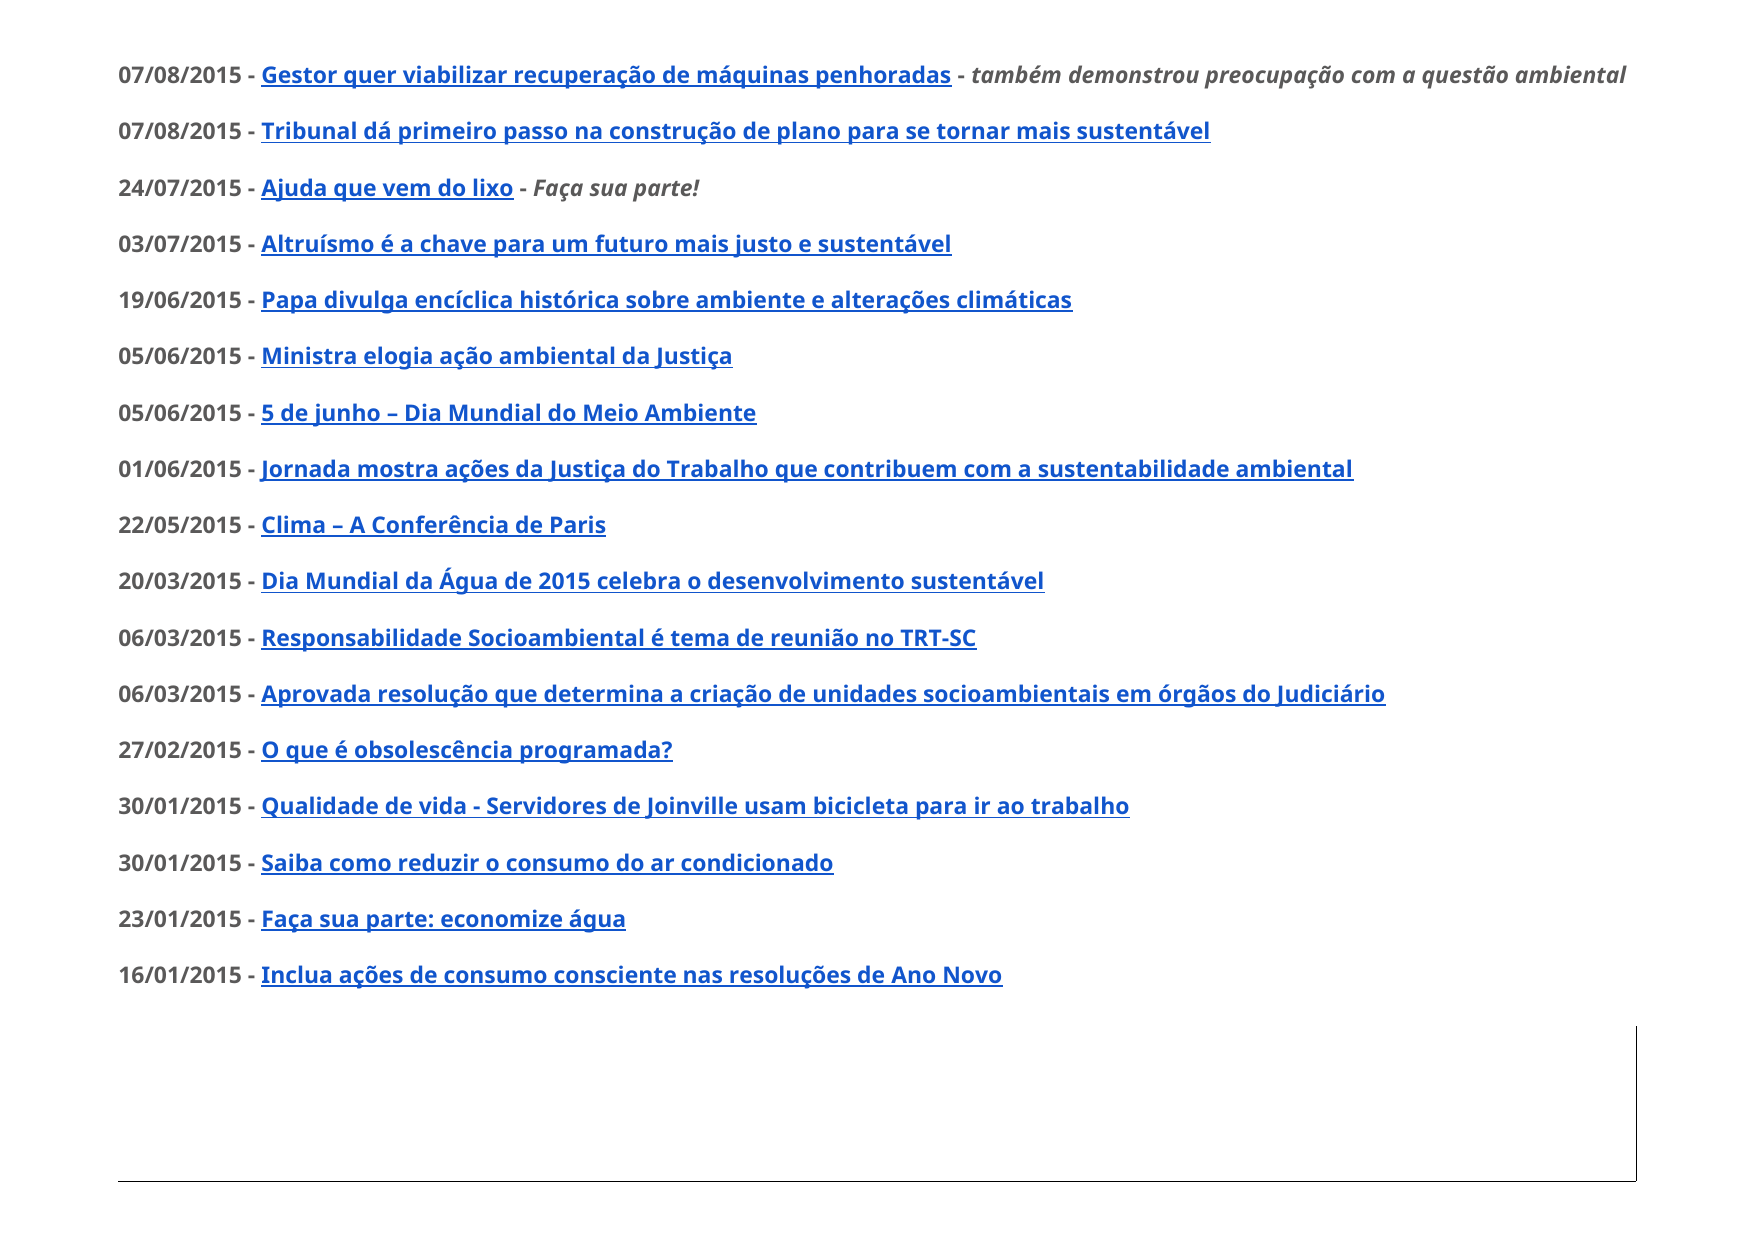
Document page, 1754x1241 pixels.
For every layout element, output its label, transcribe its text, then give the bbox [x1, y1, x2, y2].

text 30/01/2015 - Qualidade de vida - Servidores de Joinville usam bicicleta para ir ao trabalho [118, 790, 1636, 821]
text 03/07/2015 - Altruísmo é a chave para um futuro mais justo e sustentável [118, 228, 1636, 259]
text 19/06/2015 - Papa divulga encíclica histórica sobre ambiente e alterações climáticas [118, 284, 1636, 315]
text 07/08/2015 - Tribunal dá primeiro passo na construção de plano para se tornar mais sustentável [118, 115, 1636, 146]
text 23/01/2015 - Faça sua parte: economize água [118, 903, 1636, 934]
text 06/03/2015 - Responsabilidade Socioambiental é tema de reunião no TRT-SC [118, 621, 1636, 653]
text 22/05/2015 - Clima – A Conferência de Paris [118, 509, 1636, 540]
text 05/06/2015 - Ministra elogia ação ambiental da Justiça [118, 340, 1636, 371]
text 05/06/2015 - 5 de junho – Dia Mundial do Meio Ambiente [118, 396, 1636, 428]
text 27/02/2015 - O que é obsolescência programada? [118, 734, 1636, 765]
text 07/08/2015 - Gestor quer viabilizar recuperação de máquinas penhoradas - também demonstrou preocupação com a questão ambiental [118, 59, 1636, 90]
text 24/07/2015 - Ajuda que vem do lixo - Faça sua parte! [118, 171, 1636, 203]
text 20/03/2015 - Dia Mundial da Água de 2015 celebra o desenvolvimento sustentável [118, 565, 1636, 596]
text 30/01/2015 - Saiba como reduzir o consumo do ar condicionado [118, 846, 1636, 878]
text 16/01/2015 - Inclua ações de consumo consciente nas resoluções de Ano Novo [118, 959, 1636, 990]
text 01/06/2015 - Jornada mostra ações da Justiça do Trabalho que contribuem com a sustentabilidade ambiental [118, 453, 1636, 484]
text 06/03/2015 - Aprovada resolução que determina a criação de unidades socioambientais em órgãos do Judiciário [118, 678, 1636, 709]
